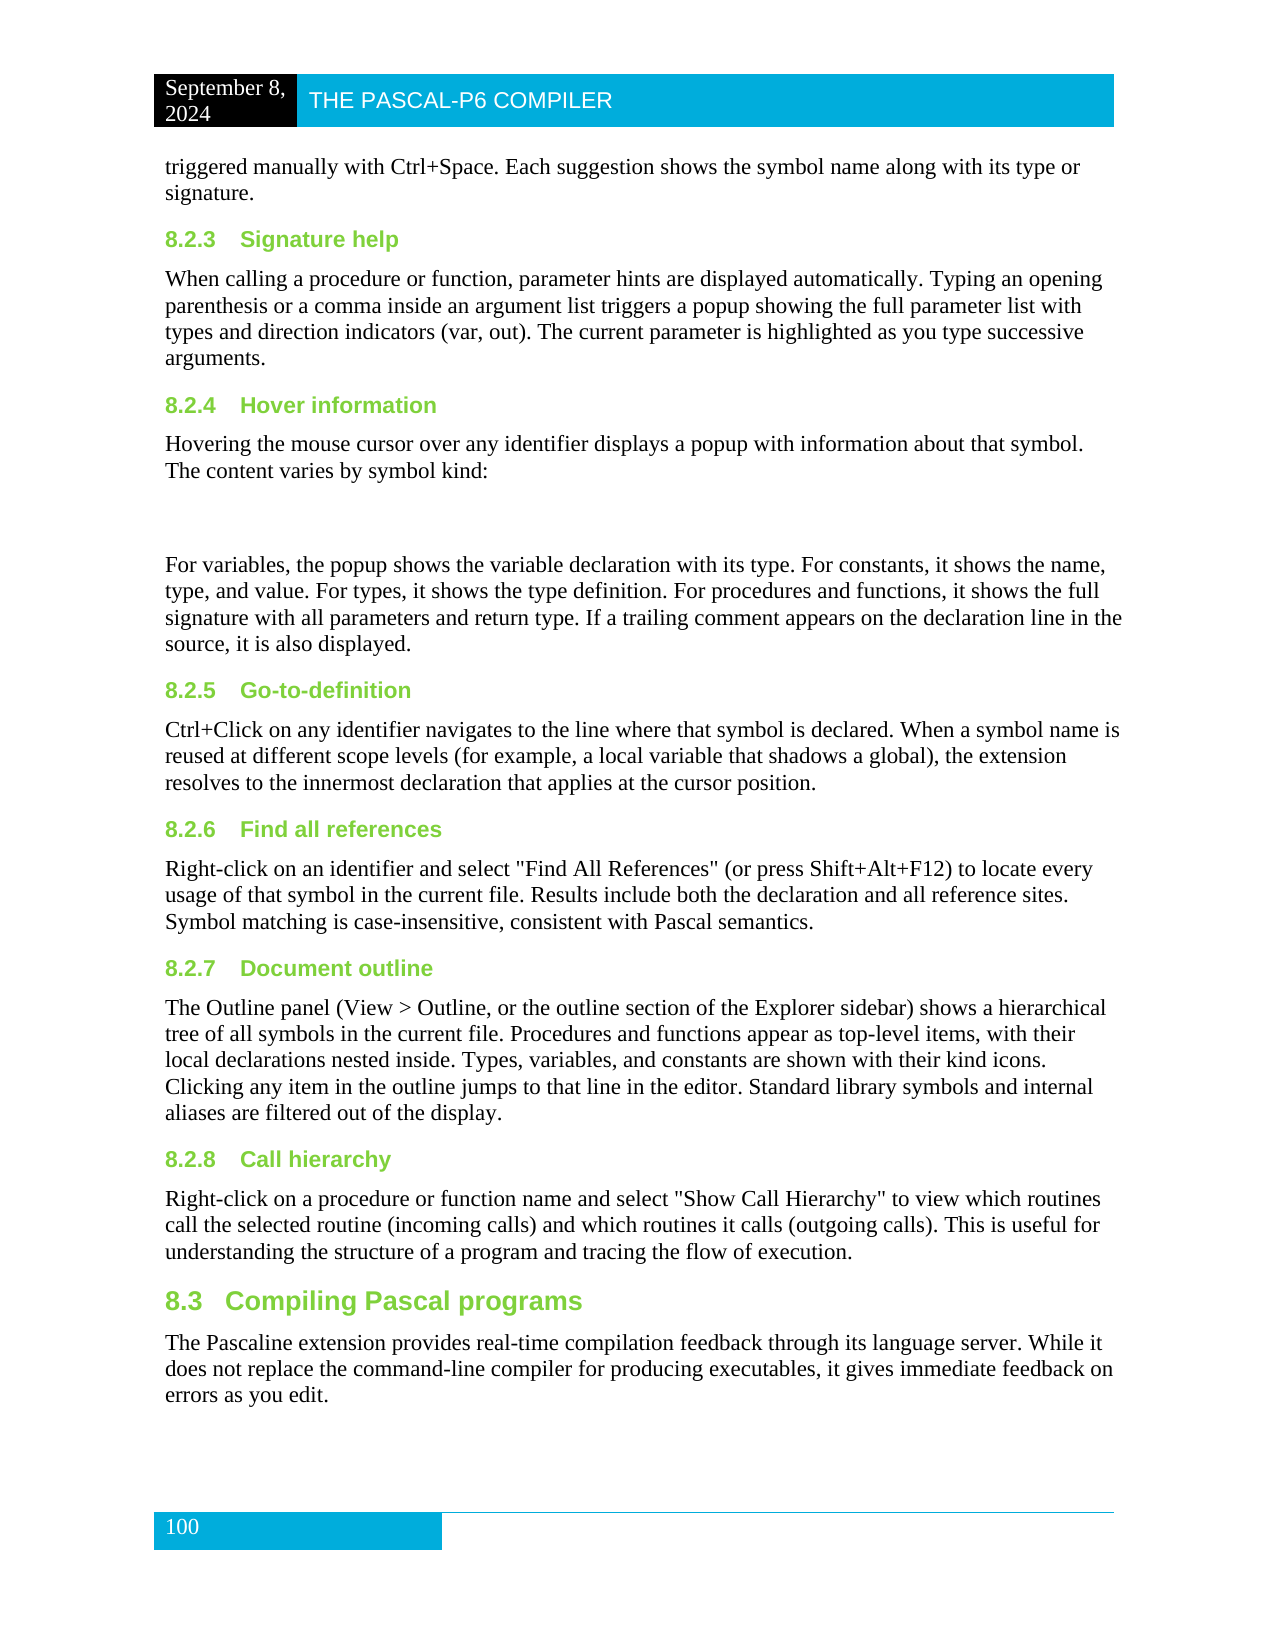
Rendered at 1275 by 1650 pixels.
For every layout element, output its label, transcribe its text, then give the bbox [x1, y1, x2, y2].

text The Outline panel (View > Outline, or the outline section of the Explorer sidebar) shows a hierarchical tree of all symbols in the current file. Procedures and functions appear as top-level items, with their local declarations nested inside. Types, variables, and constants are shown with their kind icons. Clicking any item in the outline jumps to that line in the editor. Standard library symbols and internal aliases are filtered out of the display. [165, 994, 1125, 1126]
subtitle Compiling Pascal programs [165, 1285, 1125, 1316]
text Right-click on a procedure or function name and select "Show Call Hierarchy" to view which routines call the selected routine (incoming calls) and which routines it calls (outgoing calls). This is useful for understanding the structure of a program and tracing the flow of execution. [165, 1185, 1125, 1264]
text When calling a procedure or function, parameter hints are displayed automatically. Typing an opening parenthesis or a comma inside an argument list triggers a popup showing the full parameter list with types and direction indicators (var, out). The current parameter is highlighted as you type successive arguments. [165, 265, 1125, 371]
text triggered manually with Ctrl+Space. Each suggestion shows the symbol name along with its type or signature. [165, 153, 1125, 206]
subtitle Hover information [165, 392, 1125, 418]
subtitle Find all references [165, 816, 1125, 842]
text Right-click on an identifier and select "Find All References" (or press Shift+Alt+F12) to locate every usage of that symbol in the current file. Results include both the declaration and all reference sites. Symbol matching is case-insensitive, consistent with Pascal semantics. [165, 855, 1125, 934]
text For variables, the popup shows the variable declaration with its type. For constants, it shows the name, type, and value. For types, it shows the type definition. For procedures and functions, it shows the full signature with all parameters and return type. If a trailing comment appears on the declaration line in the source, it is also displayed. [165, 551, 1125, 657]
text Ctrl+Click on any identifier navigates to the line where that symbol is declared. When a symbol name is reused at different scope levels (for example, a local variable that shadows a global), the extension resolves to the innermost declaration that applies at the cursor position. [165, 716, 1125, 795]
subtitle Go-to-definition [165, 677, 1125, 704]
subtitle Call hierarchy [165, 1146, 1125, 1173]
subtitle Document outline [165, 955, 1125, 981]
text Hovering the mouse cursor over any identifier displays a popup with information about that symbol. The content varies by symbol kind: [165, 430, 1125, 483]
text The Pascaline extension provides real-time compilation feedback through its language server. While it does not replace the command-line compiler for producing executables, it gives immediate feedback on errors as you edit. [165, 1329, 1125, 1408]
subtitle Signature help [165, 226, 1125, 253]
